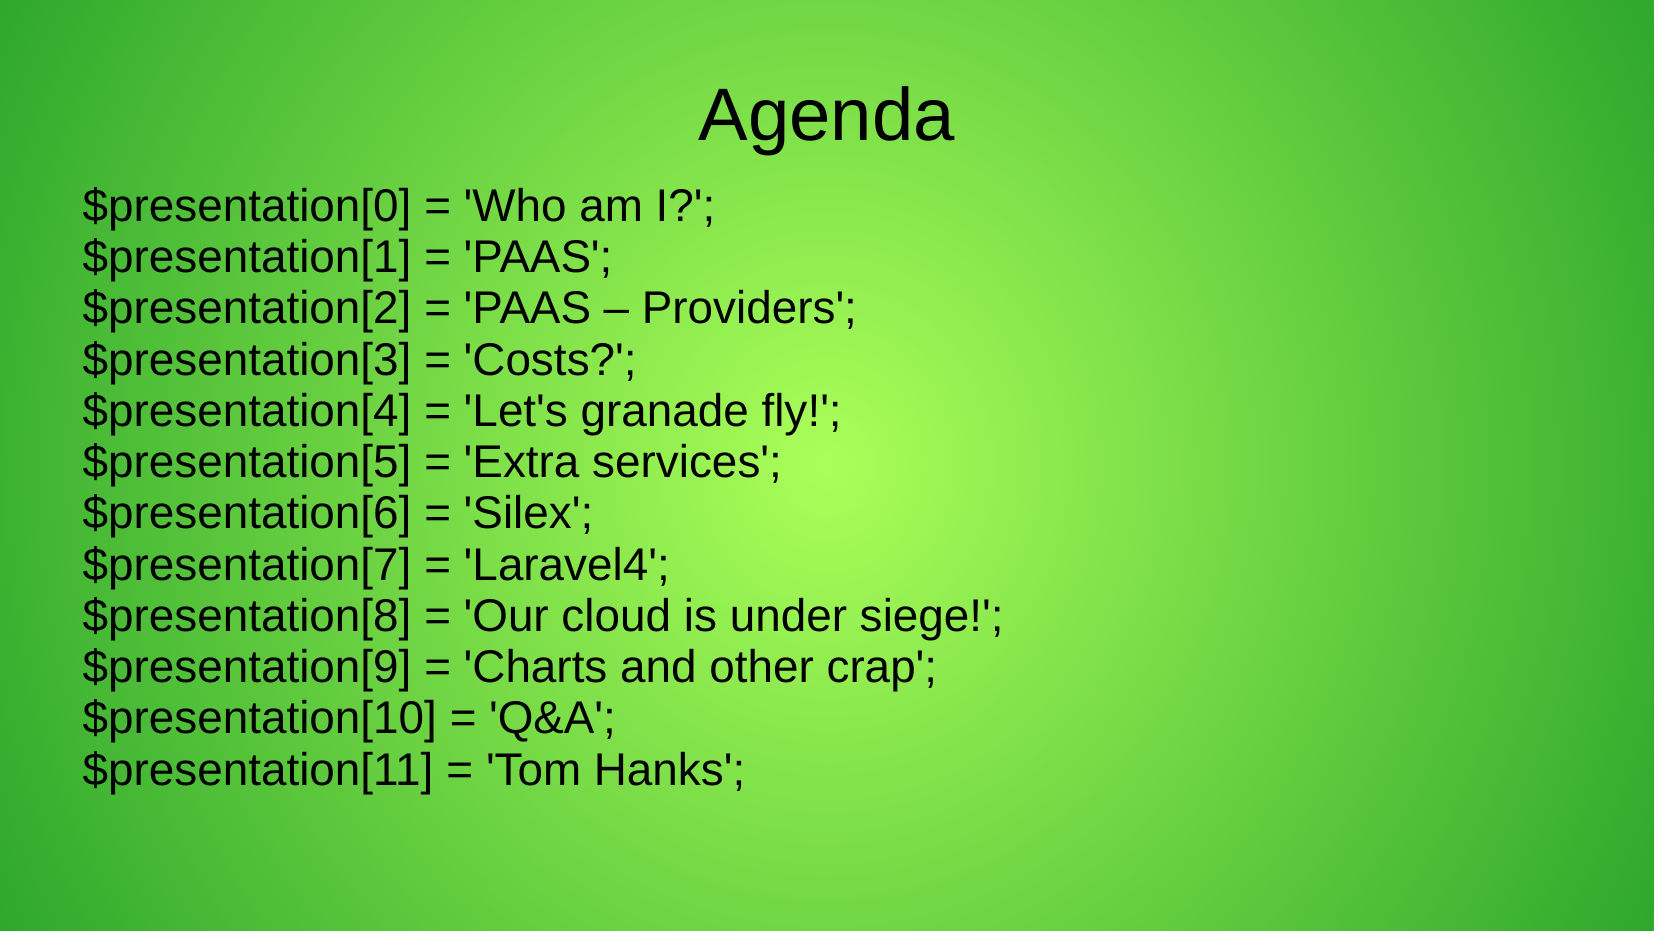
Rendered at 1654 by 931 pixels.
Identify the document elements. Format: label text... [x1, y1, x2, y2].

title Agenda [82, 37, 1571, 179]
subtitle = 'Who am I?'; = 'PAAS'; = 'PAAS – Providers'; = 'Costs?'; = 'Let's granade fly!'; = 'Extra services'; = 'Silex'; = 'Laravel4'; = 'Our cloud is under siege!'; = 'Charts and other crap'; = 'Q&A'; = 'Tom Hanks'; [82, 179, 1571, 795]
